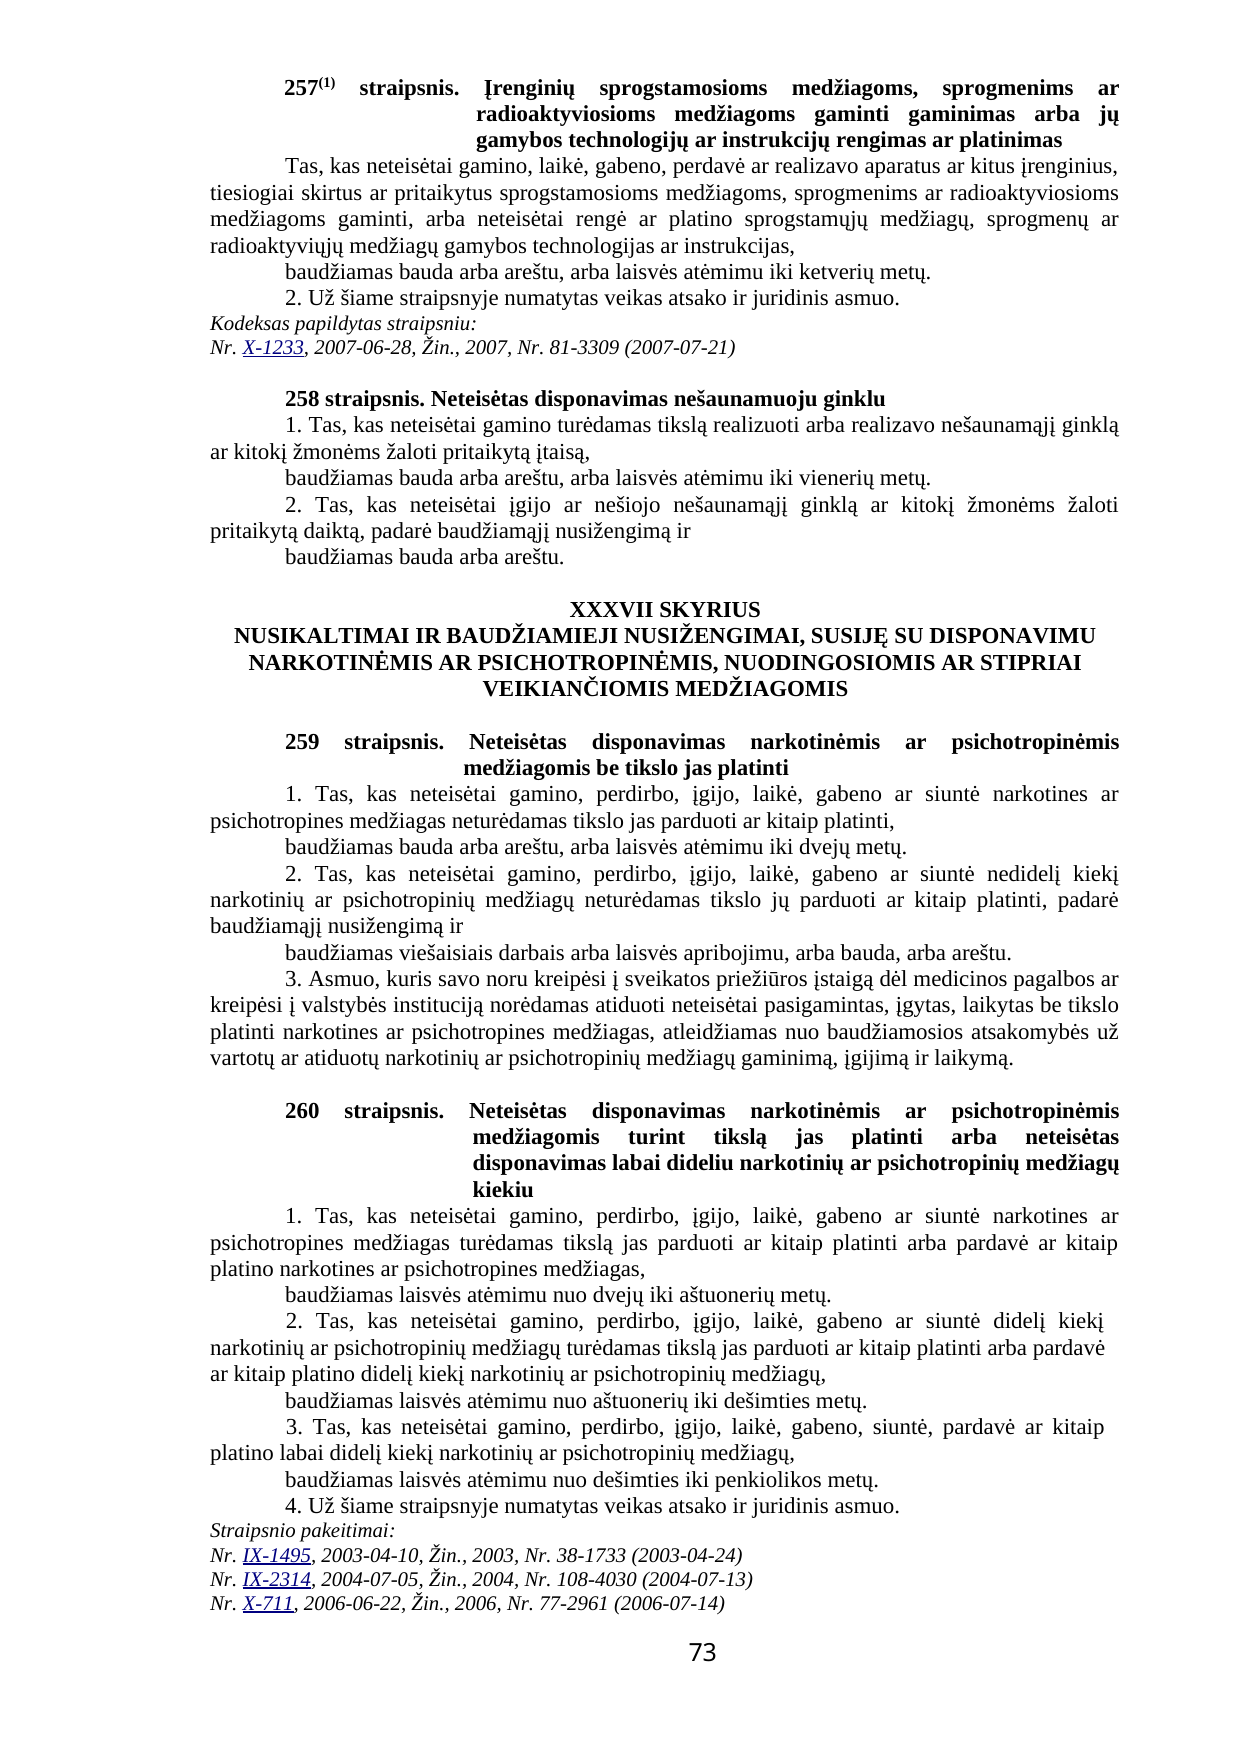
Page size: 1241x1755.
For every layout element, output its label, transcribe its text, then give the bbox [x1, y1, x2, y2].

text baudžiamas bauda arba areštu, arba laisvės atėmimu iki dvejų metų. [210, 833, 1120, 859]
text 2. Tas, kas neteisėtai gamino, perdirbo, įgijo, laikė, gabeno ar siuntė didelį kiekį narkotinių ar psichotropinių medžiagų turėdamas tikslą jas parduoti ar kitaip platinti arba pardavė ar kitaip platino didelį kiekį narkotinių ar psichotropinių medžiagų, [210, 1308, 1106, 1387]
text Nr. IX-2314, 2004-07-05, Žin., 2004, Nr. 108-4030 (2004-07-13) [210, 1567, 1120, 1591]
text 1. Tas, kas neteisėtai gamino turėdamas tikslą realizuoti arba realizavo nešaunamąjį ginklą ar kitokį žmonėms žaloti pritaikytą įtaisą, [210, 412, 1120, 464]
text baudžiamas laisvės atėmimu nuo dvejų iki aštuonerių metų. [210, 1281, 1120, 1308]
text NUSIKALTIMAI IR BAUDŽIAMIEJI NUSIŽENGIMAI, SUSIJĘ SU DISPONAVIMU NARKOTINĖMIS AR PSICHOTROPINĖMIS, NUODINGOSIOMIS AR STIPRIAI VEIKIANČIOMIS MEDŽIAGOMIS [210, 622, 1120, 701]
text 4. Už šiame straipsnyje numatytas veikas atsako ir juridinis asmuo. [210, 1492, 1120, 1518]
text baudžiamas bauda arba areštu, arba laisvės atėmimu iki ketverių metų. [210, 258, 1120, 284]
text baudžiamas bauda arba areštu, arba laisvės atėmimu iki vienerių metų. [210, 464, 1120, 491]
text 3. Asmuo, kuris savo noru kreipėsi į sveikatos priežiūros įstaigą dėl medicinos pagalbos ar kreipėsi į valstybės instituciją norėdamas atiduoti neteisėtai pasigamintas, įgytas, laikytas be tikslo platinti narkotines ar psichotropines medžiagas, atleidžiamas nuo baudžiamosios atsakomybės už vartotų ar atiduotų narkotinių ar psichotropinių medžiagų gaminimą, įgijimą ir laikymą. [210, 965, 1120, 1070]
text 2. Už šiame straipsnyje numatytas veikas atsako ir juridinis asmuo. [210, 284, 1120, 311]
text Nr. X-1233, 2007-06-28, Žin., 2007, Nr. 81-3309 (2007-07-21) [210, 335, 1120, 359]
text baudžiamas viešaisiais darbais arba laisvės apribojimu, arba bauda, arba areštu. [210, 939, 1120, 965]
text 2. Tas, kas neteisėtai įgijo ar nešiojo nešaunamąjį ginklą ar kitokį žmonėms žaloti pritaikytą daiktą, padarė baudžiamąjį nusižengimą ir [210, 491, 1120, 543]
text baudžiamas laisvės atėmimu nuo aštuonerių iki dešimties metų. [210, 1387, 1120, 1413]
text Nr. X-711, 2006-06-22, Žin., 2006, Nr. 77-2961 (2006-07-14) [210, 1591, 1120, 1615]
text 259 straipsnis. Neteisėtas disponavimas narkotinėmis ar psichotropinėmis medžiagomis be tikslo jas platinti [285, 728, 1120, 781]
text Tas, kas neteisėtai gamino, laikė, gabeno, perdavė ar realizavo aparatus ar kitus įrenginius, tiesiogiai skirtus ar pritaikytus sprogstamosioms medžiagoms, sprogmenims ar radioaktyviosioms medžiagoms gaminti, arba neteisėtai rengė ar platino sprogstamųjų medžiagų, sprogmenų ar radioaktyviųjų medžiagų gamybos technologijas ar instrukcijas, [210, 153, 1120, 258]
text Kodeksas papildytas straipsniu: [210, 311, 1120, 335]
text Nr. IX-1495, 2003-04-10, Žin., 2003, Nr. 38-1733 (2003-04-24) [210, 1542, 1120, 1567]
text Straipsnio pakeitimai: [210, 1518, 1120, 1542]
text baudžiamas bauda arba areštu. [210, 543, 1120, 570]
text 257(1) straipsnis. Įrenginių sprogstamosioms medžiagoms, sprogmenims ar radioaktyviosioms medžiagoms gaminti gaminimas arba jų gamybos technologijų ar instrukcijų rengimas ar platinimas [284, 73, 1120, 153]
text 1. Tas, kas neteisėtai gamino, perdirbo, įgijo, laikė, gabeno ar siuntė narkotines ar psichotropines medžiagas neturėdamas tikslo jas parduoti ar kitaip platinti, [210, 781, 1120, 833]
text 260 straipsnis. Neteisėtas disponavimas narkotinėmis ar psichotropinėmis medžiagomis turint tikslą jas platinti arba neteisėtas disponavimas labai dideliu narkotinių ar psichotropinių medžiagų kiekiu [285, 1097, 1120, 1202]
text 258 straipsnis. Neteisėtas disponavimas nešaunamuoju ginklu [210, 385, 1120, 412]
text baudžiamas laisvės atėmimu nuo dešimties iki penkiolikos metų. [210, 1466, 1120, 1492]
text 2. Tas, kas neteisėtai gamino, perdirbo, įgijo, laikė, gabeno ar siuntė nedidelį kiekį narkotinių ar psichotropinių medžiagų neturėdamas tikslo jų parduoti ar kitaip platinti, padarė baudžiamąjį nusižengimą ir [210, 859, 1120, 939]
text 1. Tas, kas neteisėtai gamino, perdirbo, įgijo, laikė, gabeno ar siuntė narkotines ar psichotropines medžiagas turėdamas tikslą jas parduoti ar kitaip platinti arba pardavė ar kitaip platino narkotines ar psichotropines medžiagas, [210, 1202, 1120, 1281]
text 3. Tas, kas neteisėtai gamino, perdirbo, įgijo, laikė, gabeno, siuntė, pardavė ar kitaip platino labai didelį kiekį narkotinių ar psichotropinių medžiagų, [210, 1413, 1106, 1466]
text XXXVII SKYRIUS [210, 596, 1120, 622]
